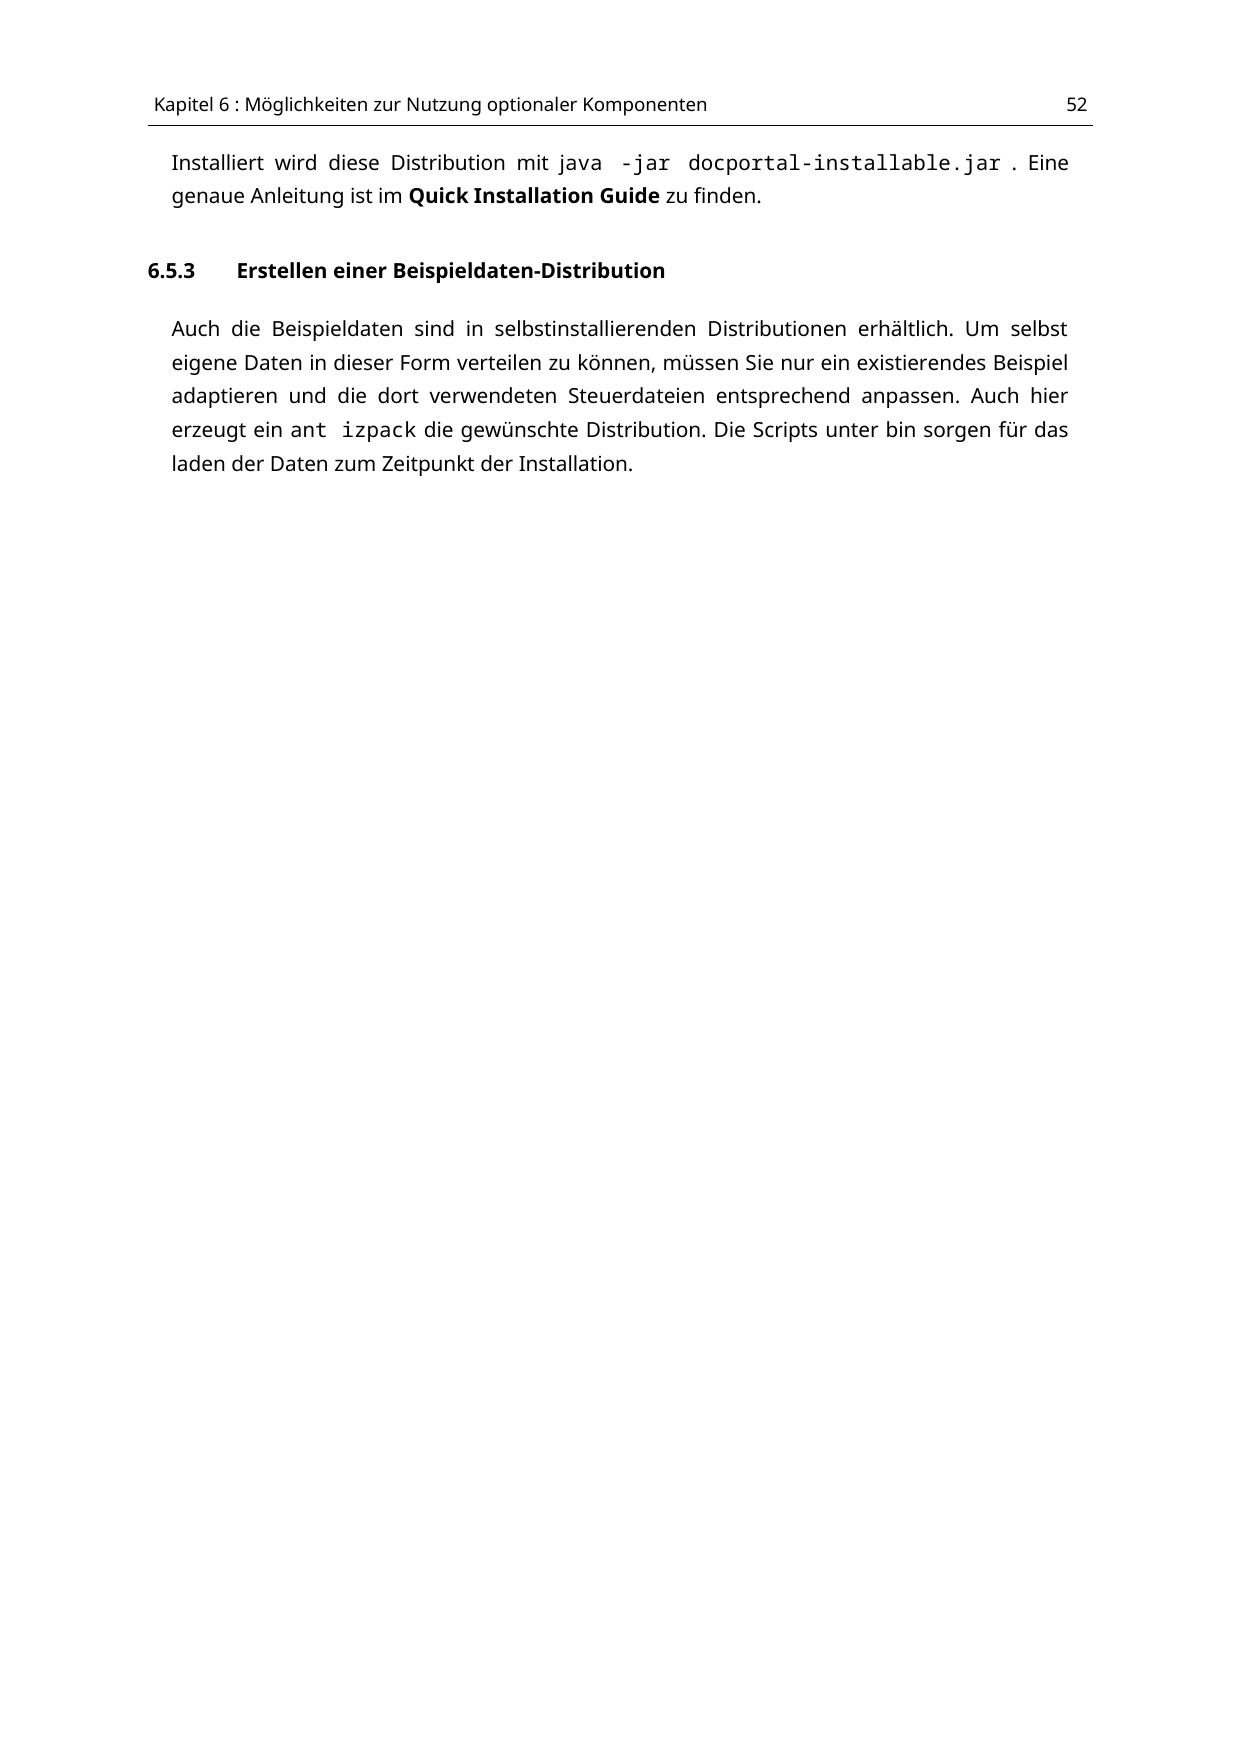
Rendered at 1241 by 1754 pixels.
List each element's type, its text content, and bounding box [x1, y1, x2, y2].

text Installiert wird diese Distribution mit java -jar docportal-installable.jar . Eine genaue Anleitung ist im Quick Installation Guide zu finden. [171, 148, 1069, 210]
text Auch die Beispieldaten sind in selbstinstallierenden Distributionen erhältlich. Um selbst eigene Daten in dieser Form verteilen zu können, müssen Sie nur ein existierendes Beispiel adaptieren und die dort verwendeten Steuerdateien entsprechend anpassen. Auch hier erzeugt ein ant izpack die gewünschte Distribution. Die Scripts unter bin sorgen für das laden der Daten zum Zeitpunkt der Installation. [171, 314, 1069, 478]
subtitle Erstellen einer Beispieldaten-Distribution [148, 257, 1092, 285]
